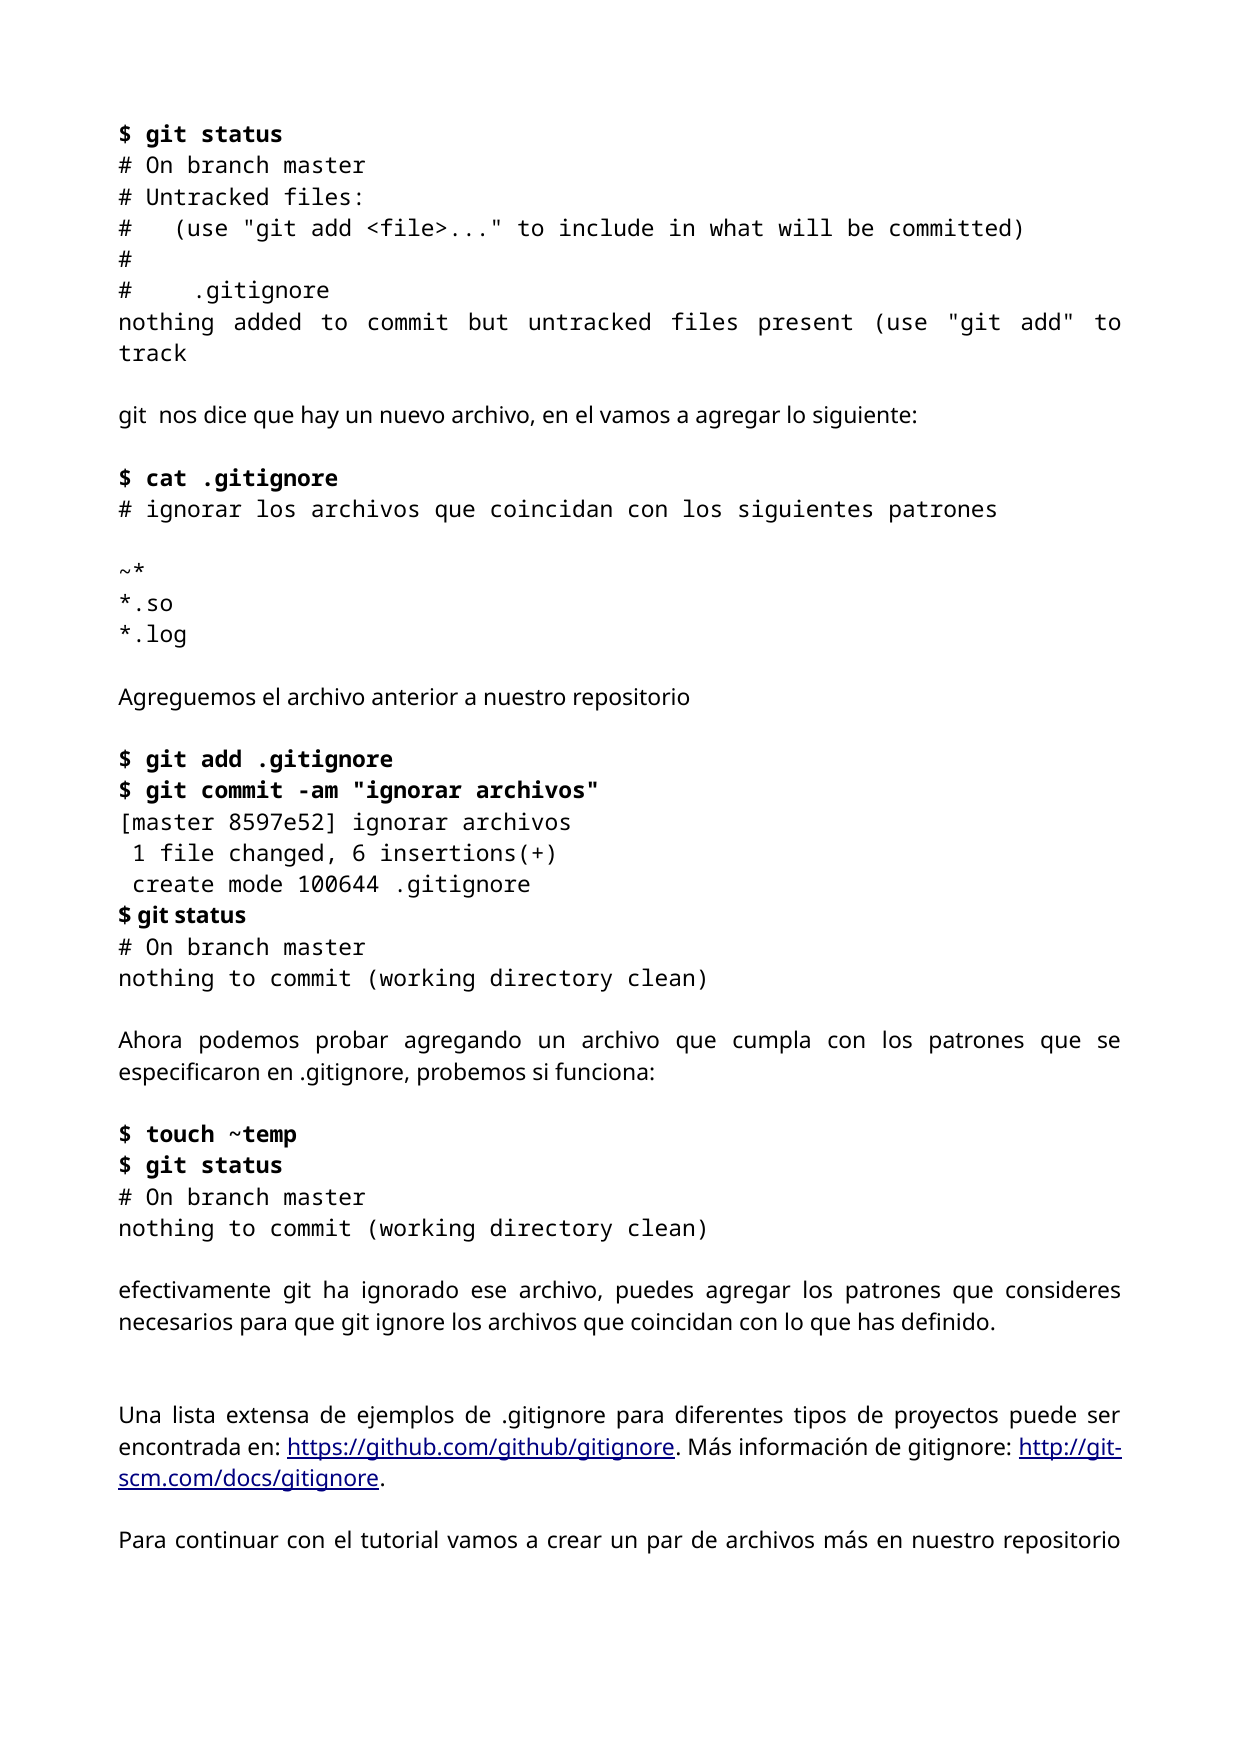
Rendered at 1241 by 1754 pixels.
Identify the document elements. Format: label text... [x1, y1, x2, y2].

text # ignorar los archivos que coincidan con los siguientes patrones [118, 493, 1122, 524]
text Agreguemos el archivo anterior a nuestro repositorio [118, 681, 1122, 712]
text *.so [118, 587, 1122, 618]
text $ git status [118, 1149, 1122, 1181]
text # (use "git add <file>..." to include in what will be committed) [118, 212, 1122, 243]
text Una lista extensa de ejemplos de .gitignore para diferentes tipos de proyectos puede ser encontrada en: https://github.com/github/gitignore. Más información de gitignore: http://git-scm.com/docs/gitignore. [118, 1399, 1122, 1493]
text *.log [118, 618, 1122, 649]
text create mode 100644 .gitignore [118, 868, 1122, 899]
text git nos dice que hay un nuevo archivo, en el vamos a agregar lo siguiente: [118, 399, 1122, 431]
text # On branch master [118, 931, 1122, 962]
text # On branch master [118, 1181, 1122, 1212]
text Para continuar con el tutorial vamos a crear un par de archivos más en nuestro repositorio [118, 1524, 1122, 1556]
text $ git commit -am "ignorar archivos" [118, 774, 1122, 806]
text # .gitignore [118, 274, 1122, 306]
text # On branch master [118, 149, 1122, 181]
text $ git status [118, 118, 1122, 149]
text nothing to commit (working directory clean) [118, 1212, 1122, 1243]
text [master 8597e52] ignorar archivos [118, 806, 1122, 837]
text $ touch ~temp [118, 1118, 1122, 1149]
text nothing added to commit but untracked files present (use "git add" to track [118, 306, 1122, 368]
text # [118, 243, 1122, 274]
text $ git status [118, 899, 1122, 931]
text nothing to commit (working directory clean) [118, 962, 1122, 993]
text Ahora podemos probar agregando un archivo que cumpla con los patrones que se especificaron en .gitignore, probemos si funciona: [118, 1024, 1122, 1087]
text efectivamente git ha ignorado ese archivo, puedes agregar los patrones que consideres necesarios para que git ignore los archivos que coincidan con lo que has definido. [118, 1274, 1122, 1337]
text $ git add .gitignore [118, 743, 1122, 774]
text ~* [118, 556, 1122, 587]
text $ cat .gitignore [118, 462, 1122, 493]
text 1 file changed, 6 insertions(+) [118, 837, 1122, 868]
text # Untracked files: [118, 181, 1122, 212]
